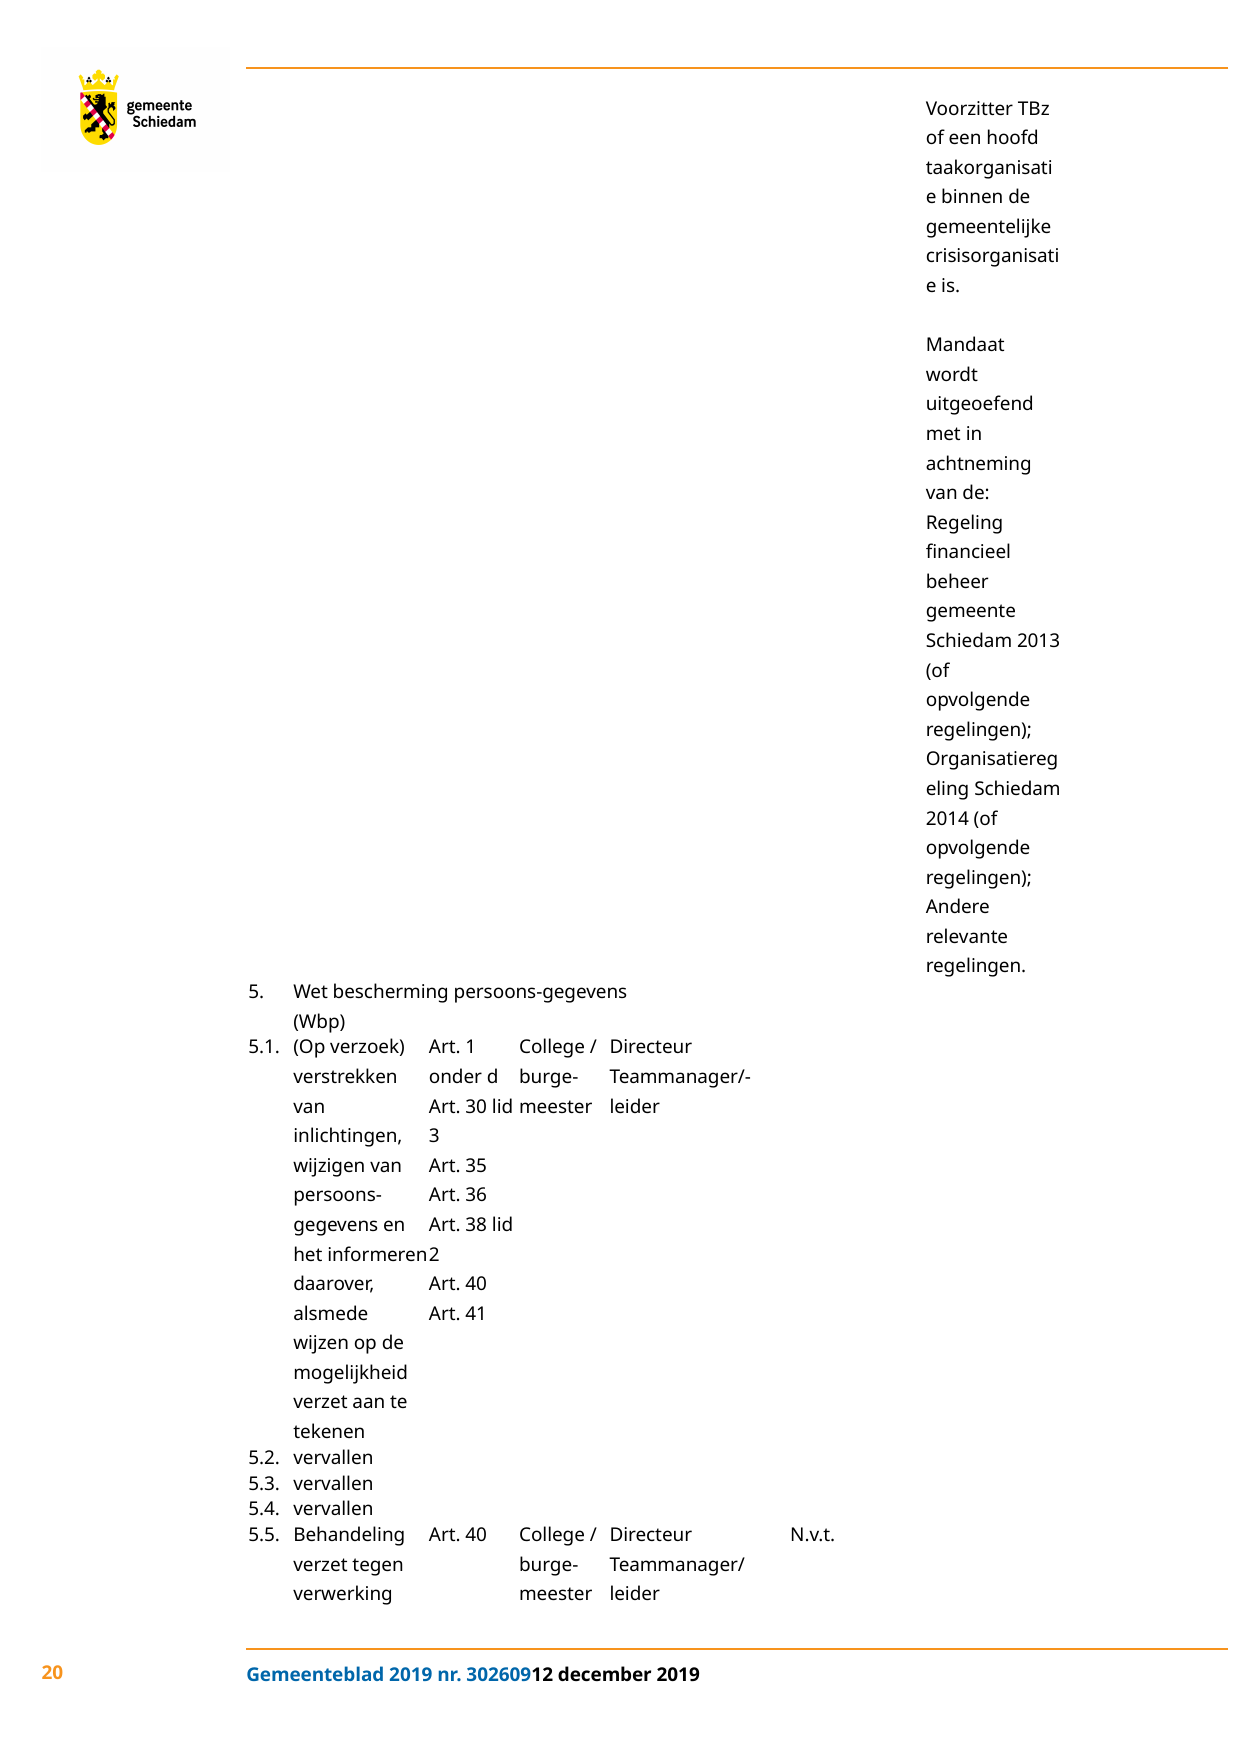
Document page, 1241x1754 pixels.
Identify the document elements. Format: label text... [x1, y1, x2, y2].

table_cell [429, 1444, 519, 1470]
table_cell [790, 95, 926, 978]
table_cell [790, 1444, 926, 1470]
table_cell [429, 1496, 519, 1521]
table_cell Directeur Teammanager/ leider [609, 1521, 790, 1606]
table_cell 5.2. [248, 1444, 293, 1470]
table_cell vervallen [293, 1496, 429, 1521]
table_cell [926, 1496, 1061, 1521]
table_cell [655, 979, 700, 1034]
table_cell vervallen [293, 1444, 429, 1470]
table_cell [293, 95, 429, 978]
table_cell [700, 979, 835, 1034]
table_cell [519, 95, 609, 978]
table_cell Art. 1 onder d Art. 30 lid 3 Art. 35 Art. 36 Art. 38 lid 2 Art. 40 Art. 41 [429, 1034, 519, 1444]
table_cell 5.5. [248, 1521, 293, 1606]
table_cell [926, 1470, 1061, 1496]
table_cell College / burge-meester [519, 1521, 609, 1606]
table_cell Wet bescherming persoons-gegevens (Wbp) [293, 979, 654, 1034]
table_cell [519, 1444, 609, 1470]
table_cell [790, 1496, 926, 1521]
table_cell Voorzitter TBz of een hoofd taakorganisatie binnen de gemeentelijke crisisorganisatie is. Mandaat wordt uitgeoefend met in achtneming van de: Regeling financieel beheer gemeente Schiedam 2013 (of opvolgende regelingen); Organisatieregeling Schiedam 2014 (of opvolgende regelingen); Andere relevante regelingen. [926, 95, 1061, 978]
table_cell [609, 1496, 790, 1521]
table_cell (Op verzoek) verstrekken van inlichtingen, wijzigen van persoons-gegevens en het informeren daarover, alsmede wijzen op de mogelijkheid verzet aan te tekenen [293, 1034, 429, 1444]
table_cell [609, 1444, 790, 1470]
table_cell 5. [248, 979, 293, 1034]
table_cell 5.4. [248, 1496, 293, 1521]
table_cell [926, 1444, 1061, 1470]
table_cell 5.1. [248, 1034, 293, 1444]
table_cell [971, 979, 1106, 1034]
table_cell [926, 1521, 1061, 1606]
table_cell Directeur Teammanager/-leider [609, 1034, 790, 1444]
table_cell [790, 1034, 926, 1444]
table_cell [609, 95, 790, 978]
table_cell [519, 1496, 609, 1521]
table_cell 5.3. [248, 1470, 293, 1496]
table_cell [835, 979, 971, 1034]
table_cell [429, 1470, 519, 1496]
table_cell Art. 40 [429, 1521, 519, 1606]
table_cell [519, 1470, 609, 1496]
table_cell [926, 1034, 1061, 1444]
table_cell Behandeling verzet tegen verwerking [293, 1521, 429, 1606]
table_cell College / burge-meester [519, 1034, 609, 1444]
table_cell [429, 95, 519, 978]
table_cell N.v.t. [790, 1521, 926, 1606]
table_cell [248, 95, 293, 978]
table_cell vervallen [293, 1470, 429, 1496]
table_cell [609, 1470, 790, 1496]
picture [41, 47, 231, 172]
table_cell [790, 1470, 926, 1496]
